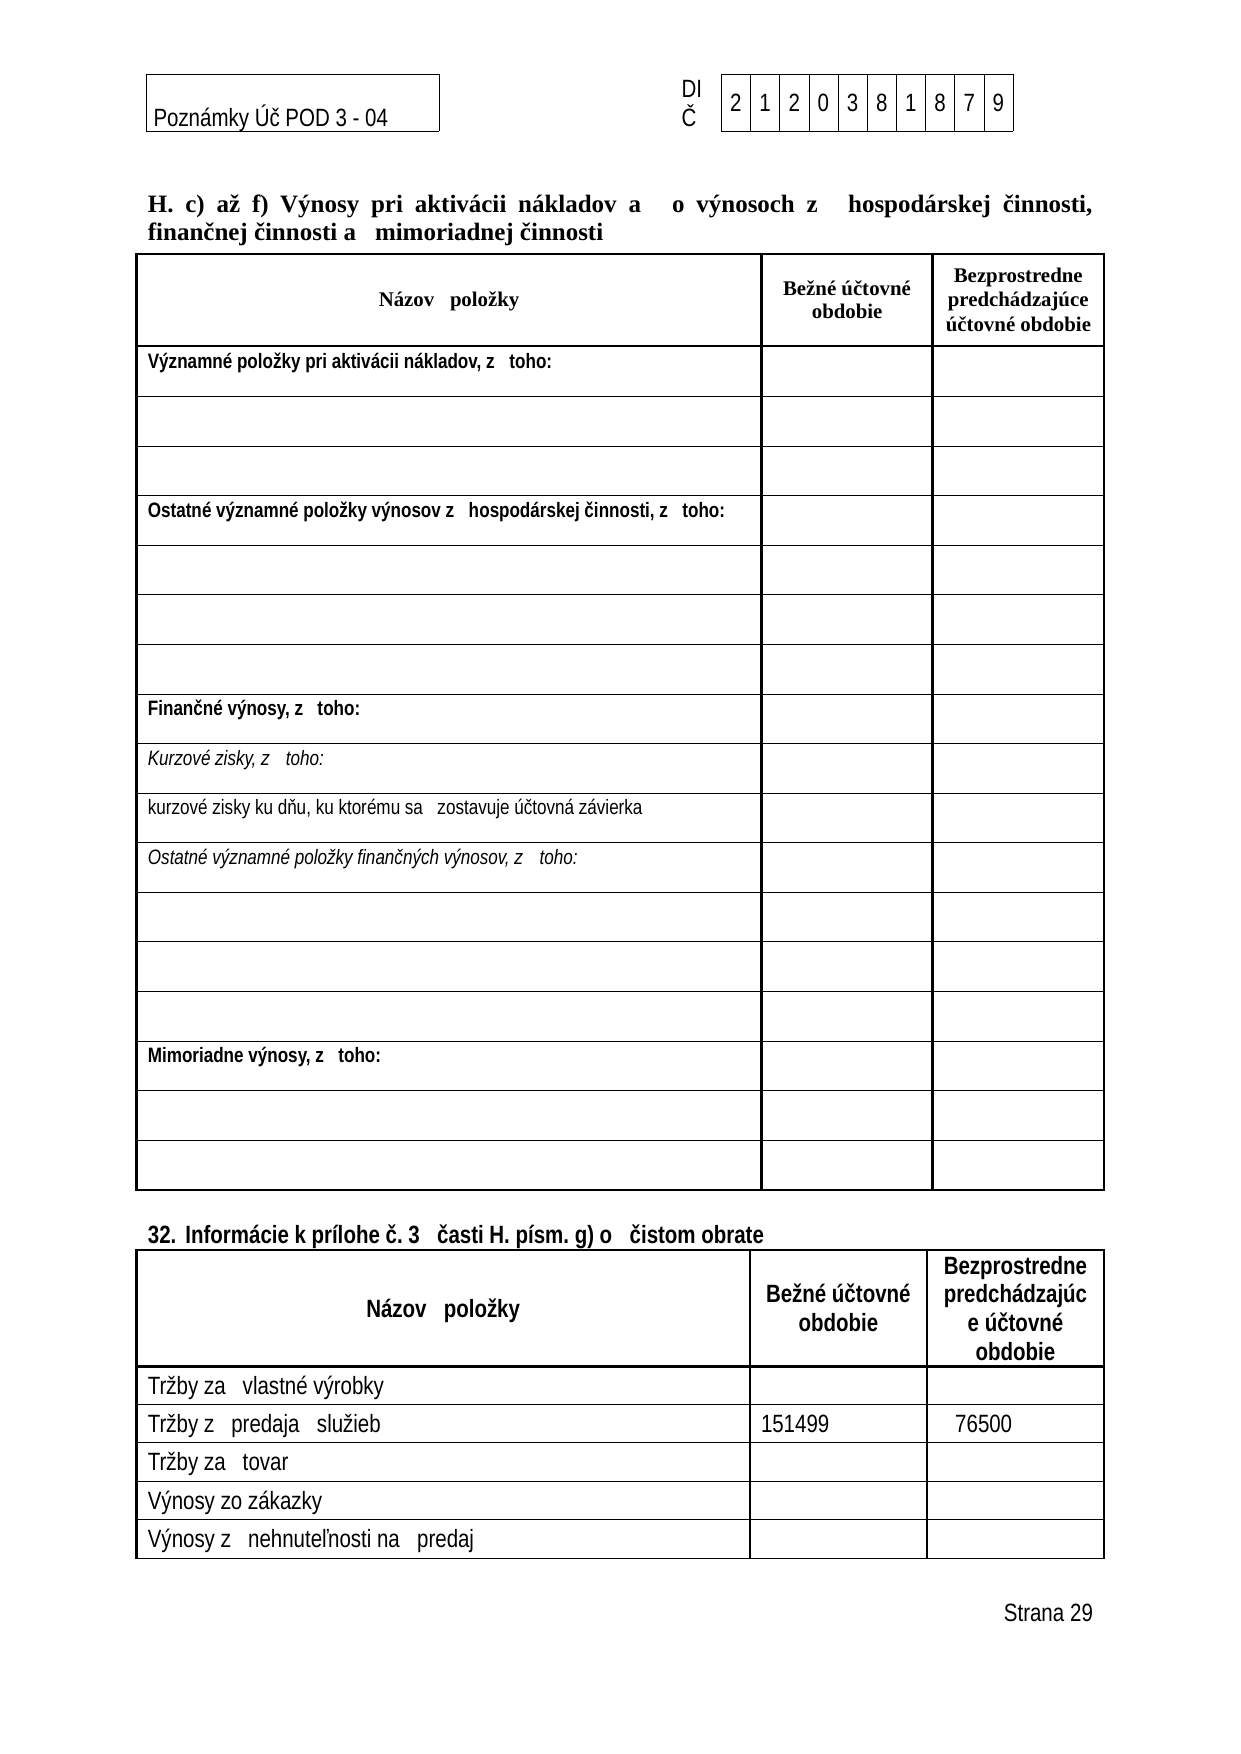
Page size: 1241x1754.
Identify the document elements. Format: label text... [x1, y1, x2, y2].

table_cell [138, 942, 760, 991]
table_cell [763, 794, 931, 842]
table_cell [763, 942, 931, 991]
table_cell [934, 595, 1103, 644]
table_cell [763, 893, 931, 941]
table_cell Tržby z predaja služieb [138, 1405, 749, 1442]
table_cell [763, 496, 931, 545]
table_cell [751, 1482, 926, 1519]
table_header Bežné účtovné obdobie [763, 255, 931, 344]
table_cell 151499 [751, 1405, 926, 1442]
table_cell [138, 992, 760, 1041]
table_cell [138, 1091, 760, 1140]
table_cell [928, 1520, 1103, 1558]
table_cell [138, 546, 760, 594]
table_cell [934, 843, 1103, 892]
table_cell [934, 397, 1103, 446]
table_cell Výnosy zo zákazky [138, 1482, 749, 1519]
table_cell [138, 397, 760, 446]
table_cell [934, 794, 1103, 842]
table_cell [934, 744, 1103, 793]
table_cell [763, 645, 931, 693]
table_cell [928, 1368, 1103, 1404]
text H. c) až f) Výnosy pri aktivácii nákladov a o výnosoch z hospodárskej činnosti, finančnej činnosti a mimoriadnej činnosti [148, 189, 1093, 246]
table_cell [934, 645, 1103, 693]
table_cell [934, 1091, 1103, 1140]
table_cell [763, 843, 931, 892]
table_cell [934, 695, 1103, 743]
table_cell [138, 645, 760, 693]
table_cell [934, 347, 1103, 396]
table_cell Ostatné významné položky výnosov z hospodárskej činnosti, z toho: [138, 496, 760, 545]
table_cell [934, 1141, 1103, 1189]
table_cell [138, 1141, 760, 1189]
table_cell [934, 893, 1103, 941]
table_cell [138, 893, 760, 941]
table_cell Výnosy z nehnuteľnosti na predaj [138, 1520, 749, 1558]
table_cell [763, 695, 931, 743]
table_cell kurzové zisky ku dňu, ku ktorému sa zostavuje účtovná závierka [138, 794, 760, 842]
table_cell Ostatné významné položky finančných výnosov, z toho: [138, 843, 760, 892]
table_cell [928, 1482, 1103, 1519]
table_cell Tržby za vlastné výrobky [138, 1368, 749, 1404]
table_cell Mimoriadne výnosy, z toho: [138, 1042, 760, 1090]
table_cell [763, 1091, 931, 1140]
table_cell [763, 1141, 931, 1189]
table_cell [934, 496, 1103, 545]
table_cell [751, 1520, 926, 1558]
table_cell [763, 1042, 931, 1090]
table_cell Významné položky pri aktivácii nákladov, z toho: [138, 347, 760, 396]
table_cell [934, 447, 1103, 495]
table_cell [934, 1042, 1103, 1090]
table_cell [763, 992, 931, 1041]
table_cell [763, 744, 931, 793]
table_cell [934, 546, 1103, 594]
table_cell [751, 1368, 926, 1404]
table_cell 76500 [928, 1405, 1103, 1442]
table_cell [138, 447, 760, 495]
table_header Bezprostredne predchádzajúce účtovné obdobie [934, 255, 1103, 344]
table_header Názov položky [138, 1251, 749, 1365]
table_cell [138, 595, 760, 644]
table_cell Finančné výnosy, z toho: [138, 695, 760, 743]
table_cell [763, 595, 931, 644]
table_header Názov položky [138, 255, 760, 344]
table_cell [934, 992, 1103, 1041]
table_cell [928, 1443, 1103, 1481]
table_cell [751, 1443, 926, 1481]
table_header Bezprostredne predchádzajúce účtovné obdobie [928, 1251, 1103, 1365]
table_cell [763, 397, 931, 446]
table_header Bežné účtovné obdobie [751, 1251, 926, 1365]
table_cell [763, 546, 931, 594]
table_cell Kurzové zisky, z toho: [138, 744, 760, 793]
list Informácie k prílohe č. 3 časti H. písm. g) o čistom obrate [148, 1220, 1093, 1249]
table_cell [763, 347, 931, 396]
table_cell [934, 942, 1103, 991]
table_cell Tržby za tovar [138, 1443, 749, 1481]
table_cell [763, 447, 931, 495]
